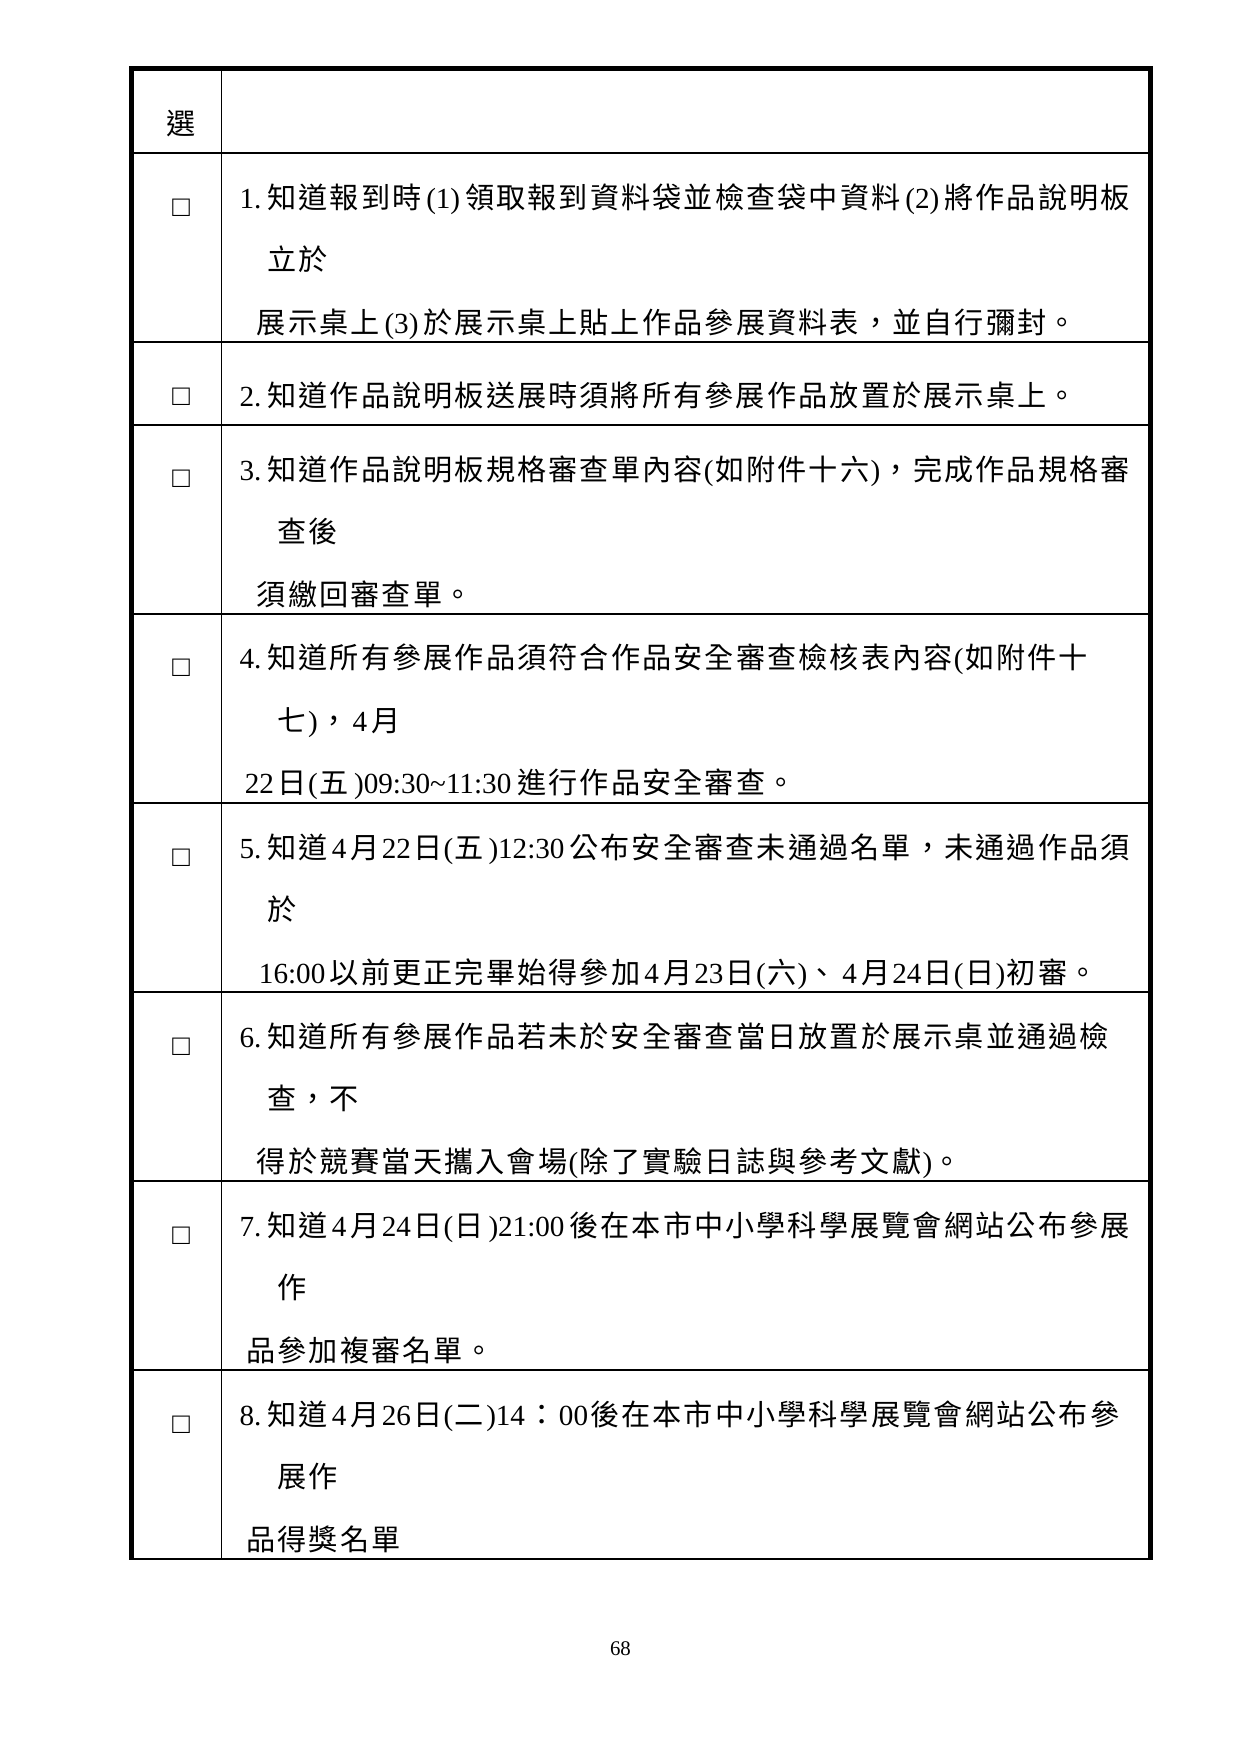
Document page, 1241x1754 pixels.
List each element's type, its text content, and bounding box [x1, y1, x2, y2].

table_cell □ [134, 993, 221, 1180]
table_header 選 [134, 71, 221, 152]
table_cell □ [134, 1182, 221, 1369]
table_cell □ [134, 804, 221, 991]
table_cell □ [134, 343, 221, 424]
table_cell 4.知道所有參展作品須符合作品安全審查檢核表內容(如附件十七)，4月 22日(五)09:30~11:30進行作品安全審查。 [222, 615, 1148, 802]
table_cell □ [134, 1371, 221, 1558]
table_cell 5.知道4月22日(五)12:30公布安全審查未通過名單，未通過作品須於 16:00以前更正完畢始得參加4月23日(六)、4月24日(日)初審。 [222, 804, 1148, 991]
table_header [222, 71, 1148, 152]
table_cell □ [134, 154, 221, 341]
table_cell 7.知道4月24日(日)21:00後在本市中小學科學展覽會網站公布參展作 品參加複審名單。 [222, 1182, 1148, 1369]
table_cell 8.知道4月26日(二)14：00後在本市中小學科學展覽會網站公布參展作 品得獎名單 [222, 1371, 1148, 1558]
table_cell 3.知道作品說明板規格審查單內容(如附件十六)，完成作品規格審查後 須繳回審查單。 [222, 426, 1148, 613]
table_cell □ [134, 426, 221, 613]
table_cell 6.知道所有參展作品若未於安全審查當日放置於展示桌並通過檢查，不 得於競賽當天攜入會場(除了實驗日誌與參考文獻)。 [222, 993, 1148, 1180]
table_cell 1.知道報到時(1)領取報到資料袋並檢查袋中資料(2)將作品說明板立於 展示桌上(3)於展示桌上貼上作品參展資料表，並自行彌封。 [222, 154, 1148, 341]
table_cell □ [134, 615, 221, 802]
table_cell 2.知道作品說明板送展時須將所有參展作品放置於展示桌上。 [222, 343, 1148, 424]
